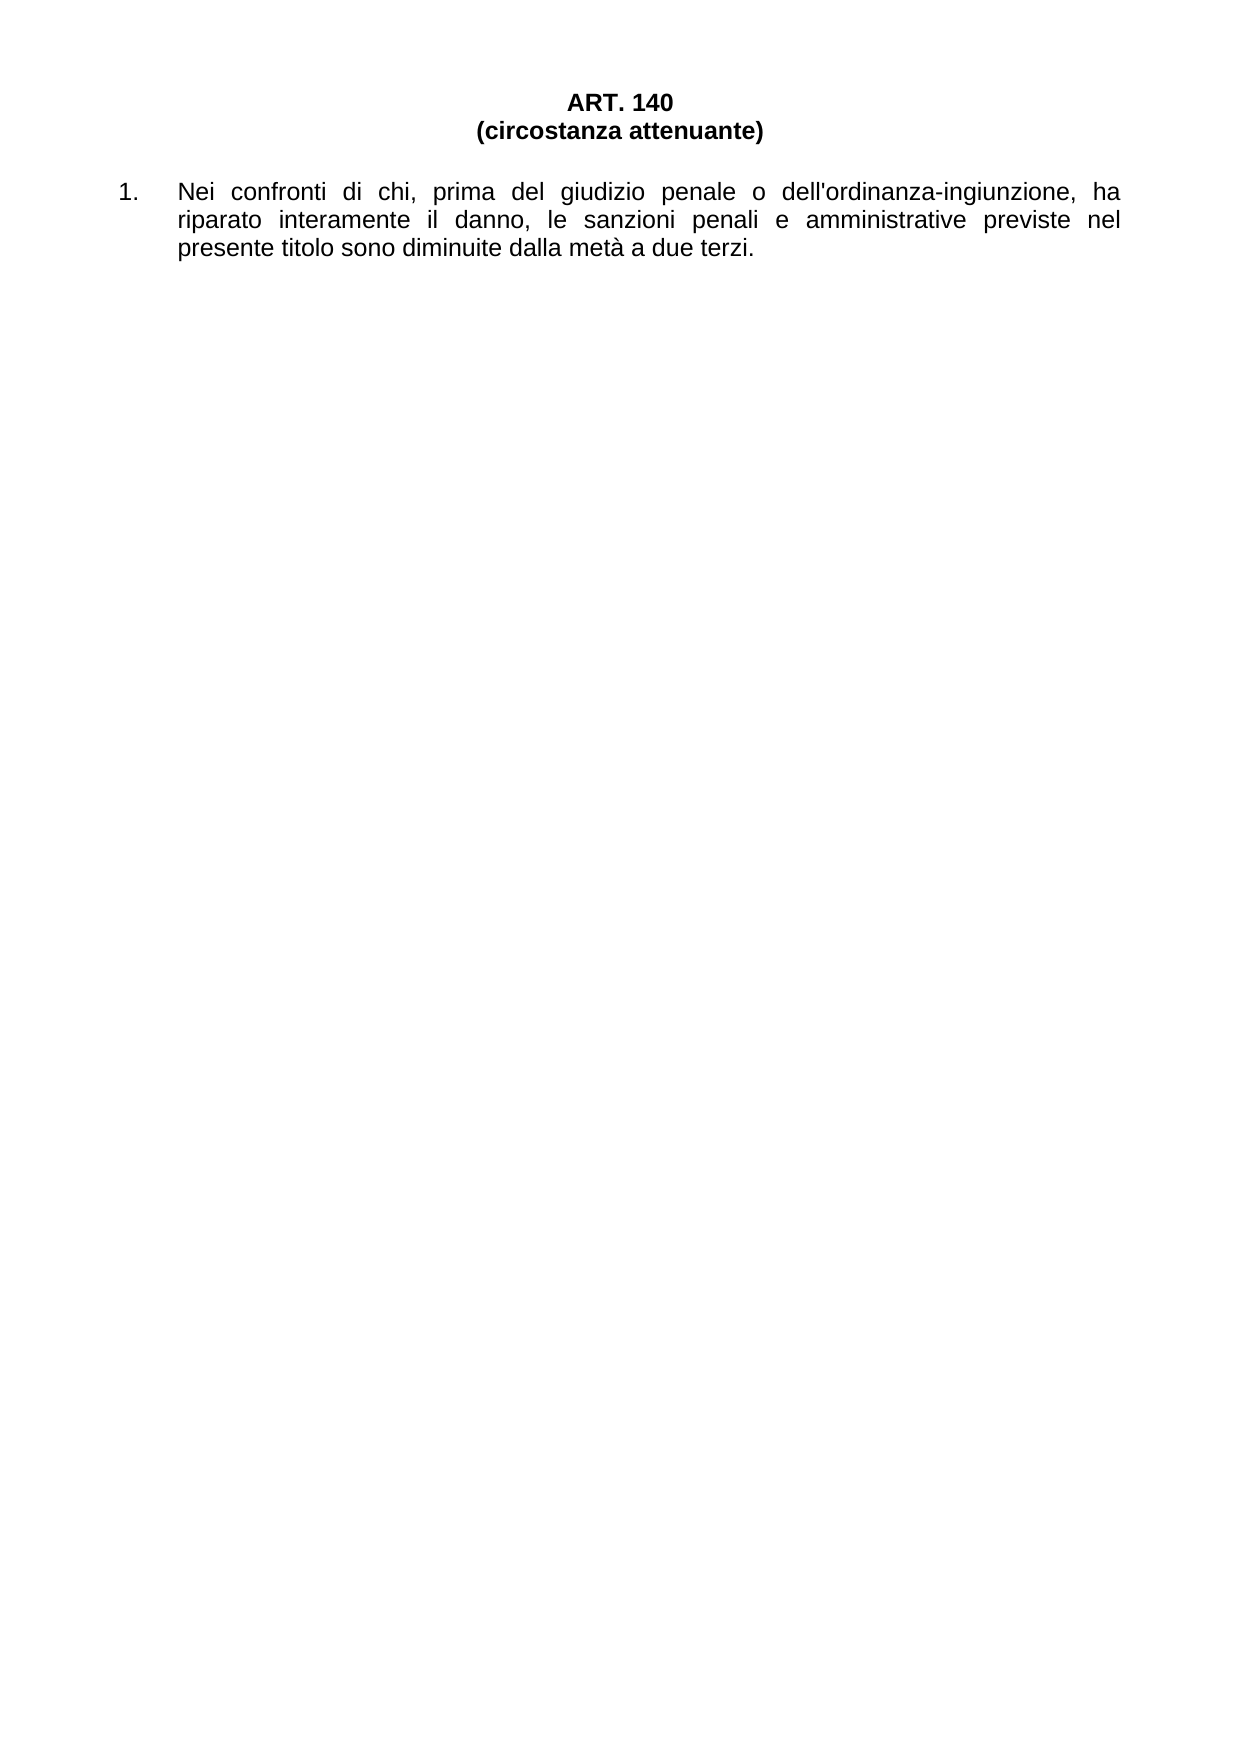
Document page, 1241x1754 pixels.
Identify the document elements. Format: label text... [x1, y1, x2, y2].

subtitle ART. 140 (circostanza attenuante) [118, 88, 1122, 144]
text 1. Nei confronti di chi, prima del giudizio penale o dell'ordinanza-ingiunzione, ha riparato interamente il danno, le sanzioni penali e amministrative previste nel presente titolo sono diminuite dalla metà a due terzi. [118, 178, 1122, 262]
